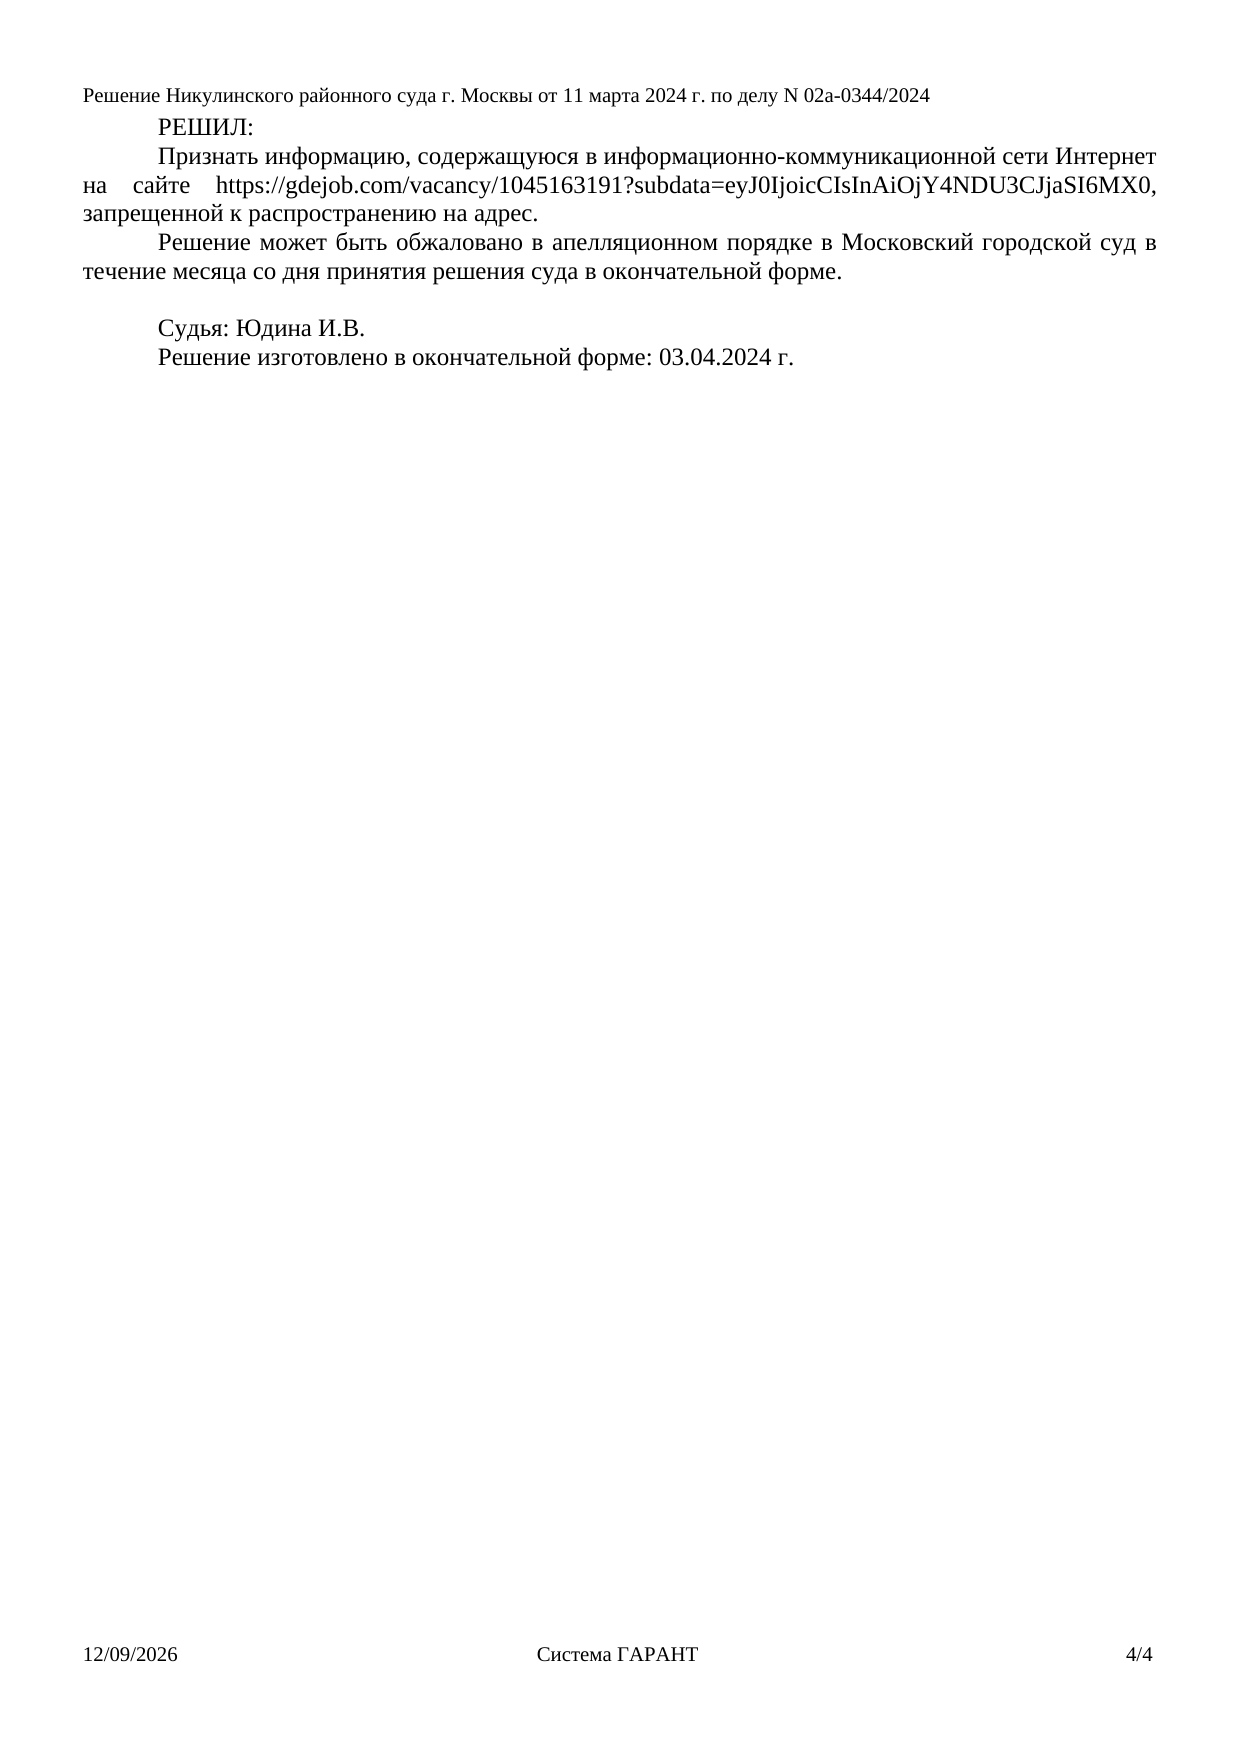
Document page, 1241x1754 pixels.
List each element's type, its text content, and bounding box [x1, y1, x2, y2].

text Решение может быть обжаловано в апелляционном порядке в Московский городской суд в течение месяца со дня принятия решения суда в окончательной форме. [83, 227, 1157, 285]
text Судья: Юдина И.В. [83, 313, 1157, 342]
text РЕШИЛ: [83, 112, 1157, 141]
text Признать информацию, содержащуюся в информационно-коммуникационной сети Интернет на сайте https://gdejob.com/vacancy/1045163191?subdata=eyJ0IjoicCIsInAiOjY4NDU3CJjaSI6MX0, запрещенной к распространению на адрес. [83, 141, 1157, 227]
text Решение изготовлено в окончательной форме: 03.04.2024 г. [83, 342, 1157, 371]
